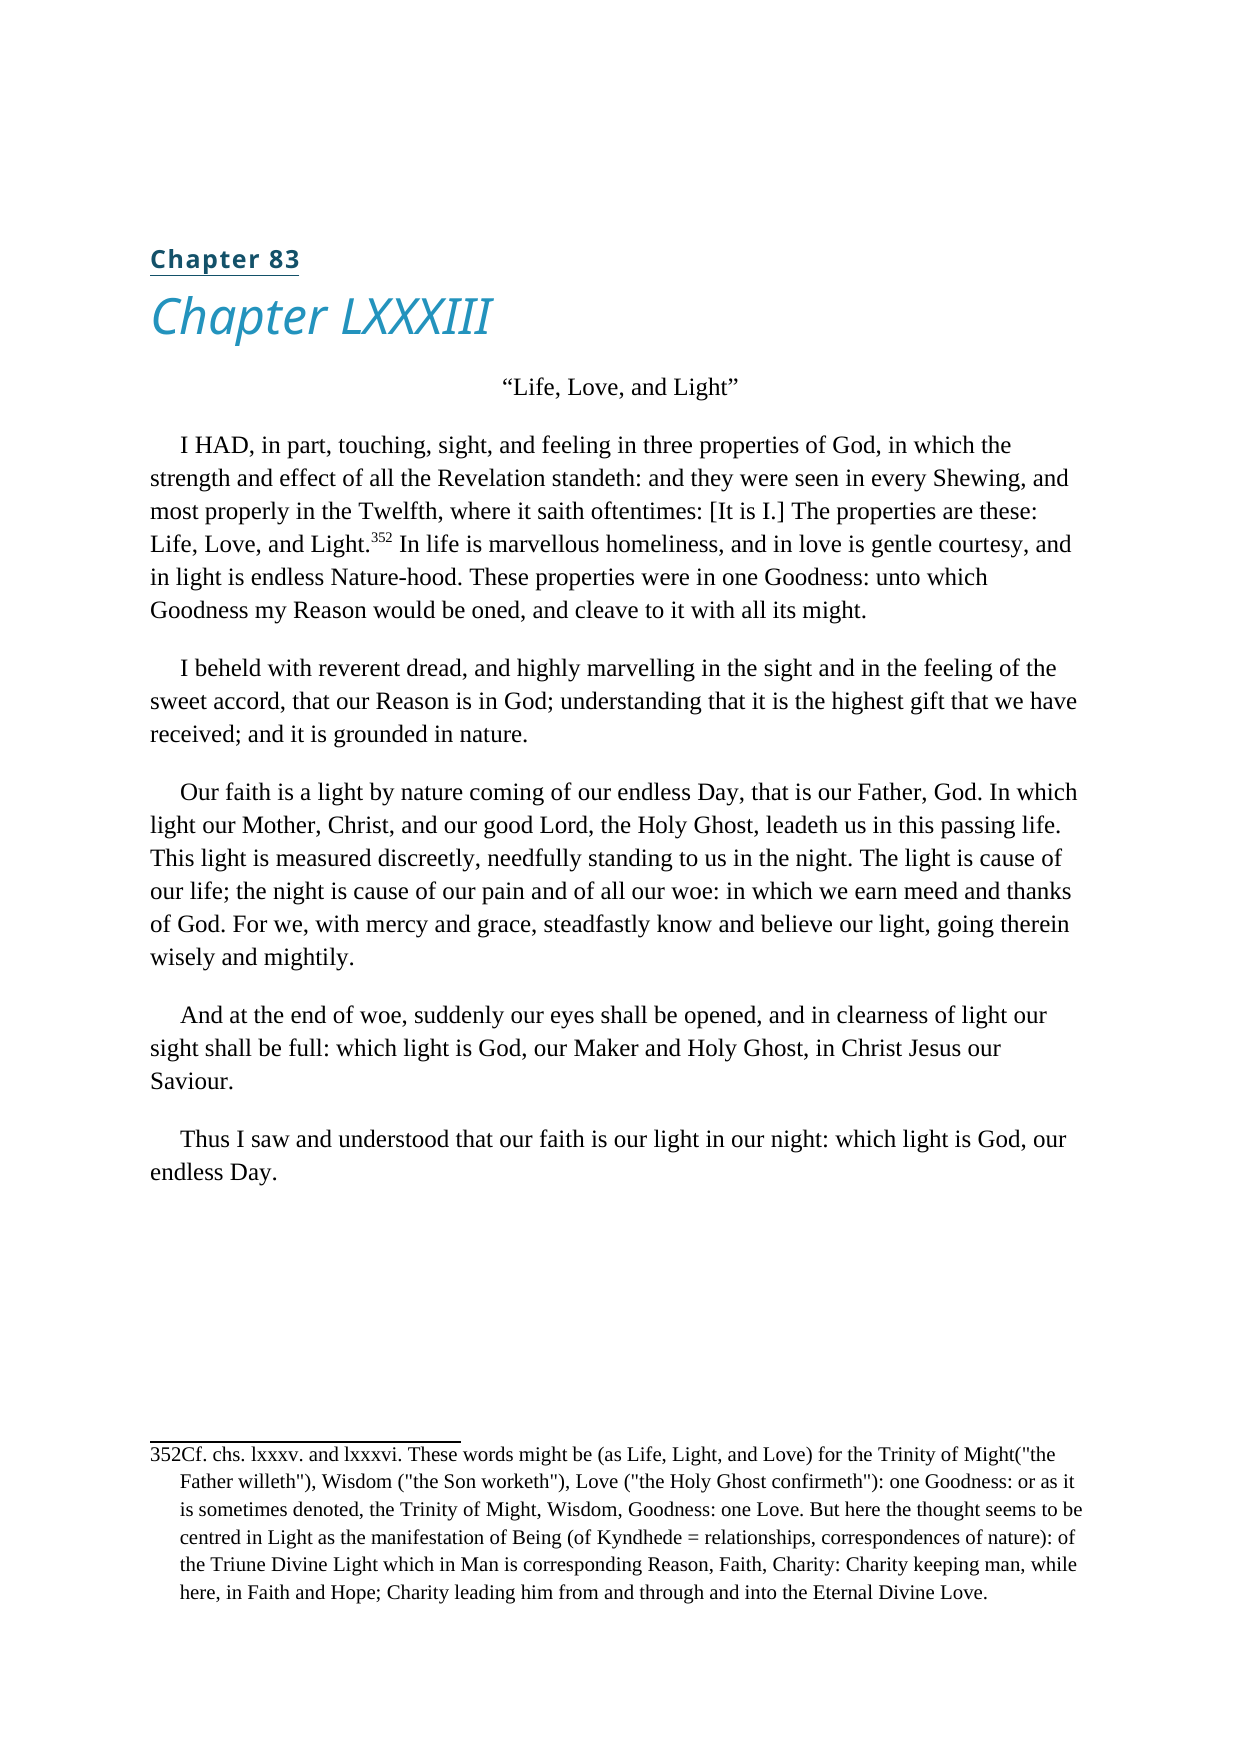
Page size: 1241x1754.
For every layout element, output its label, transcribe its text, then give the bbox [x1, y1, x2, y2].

text And at the end of woe, suddenly our eyes shall be opened, and in clearness of light our sight shall be full: which light is God, our Maker and Holy Ghost, in Christ Jesus our Saviour. [150, 1000, 1090, 1095]
text Cf. chs. lxxxv. and lxxxvi. These words might be (as Life, Light, and Love) for the Trinity of Might("the Father willeth"), Wisdom ("the Son worketh"), Love ("the Holy Ghost confirmeth"): one Goodness: or as it is sometimes denoted, the Trinity of Might, Wisdom, Goodness: one Love. But here the thought seems to be centred in Light as the manifestation of Being (of Kyndhede = relationships, correspondences of nature): of the Triune Divine Light which in Man is corresponding Reason, Faith, Charity: Charity keeping man, while here, in Faith and Hope; Charity leading him from and through and into the Eternal Divine Love. [150, 1442, 1090, 1604]
text Thus I saw and understood that our faith is our light in our night: which light is God, our endless Day. [150, 1124, 1090, 1186]
text “Life, Love, and Light” [150, 372, 1090, 401]
subtitle Chapter 83 [150, 241, 1090, 276]
text Our faith is a light by nature coming of our endless Day, that is our Father, God. In which light our Mother, Christ, and our good Lord, the Holy Ghost, leadeth us in this passing life. This light is measured discreetly, needfully standing to us in the night. The light is cause of our life; the night is cause of our pain and of all our woe: in which we earn meed and thanks of God. For we, with mercy and grace, steadfastly know and believe our light, going therein wisely and mightily. [150, 777, 1090, 971]
subtitle Chapter LXXXIII [150, 281, 1090, 349]
text I beheld with reverent dread, and highly marvelling in the sight and in the feeling of the sweet accord, that our Reason is in God; understanding that it is the highest gift that we have received; and it is grounded in nature. [150, 653, 1090, 748]
text I HAD, in part, touching, sight, and feeling in three properties of God, in which the strength and effect of all the Revelation standeth: and they were seen in every Shewing, and most properly in the Twelfth, where it saith oftentimes: [It is I.] The properties are these: Life, Love, and Light. In life is marvellous homeliness, and in love is gentle courtesy, and in light is endless Nature-hood. These properties were in one Goodness: unto which Goodness my Reason would be oned, and cleave to it with all its might. [150, 430, 1090, 624]
